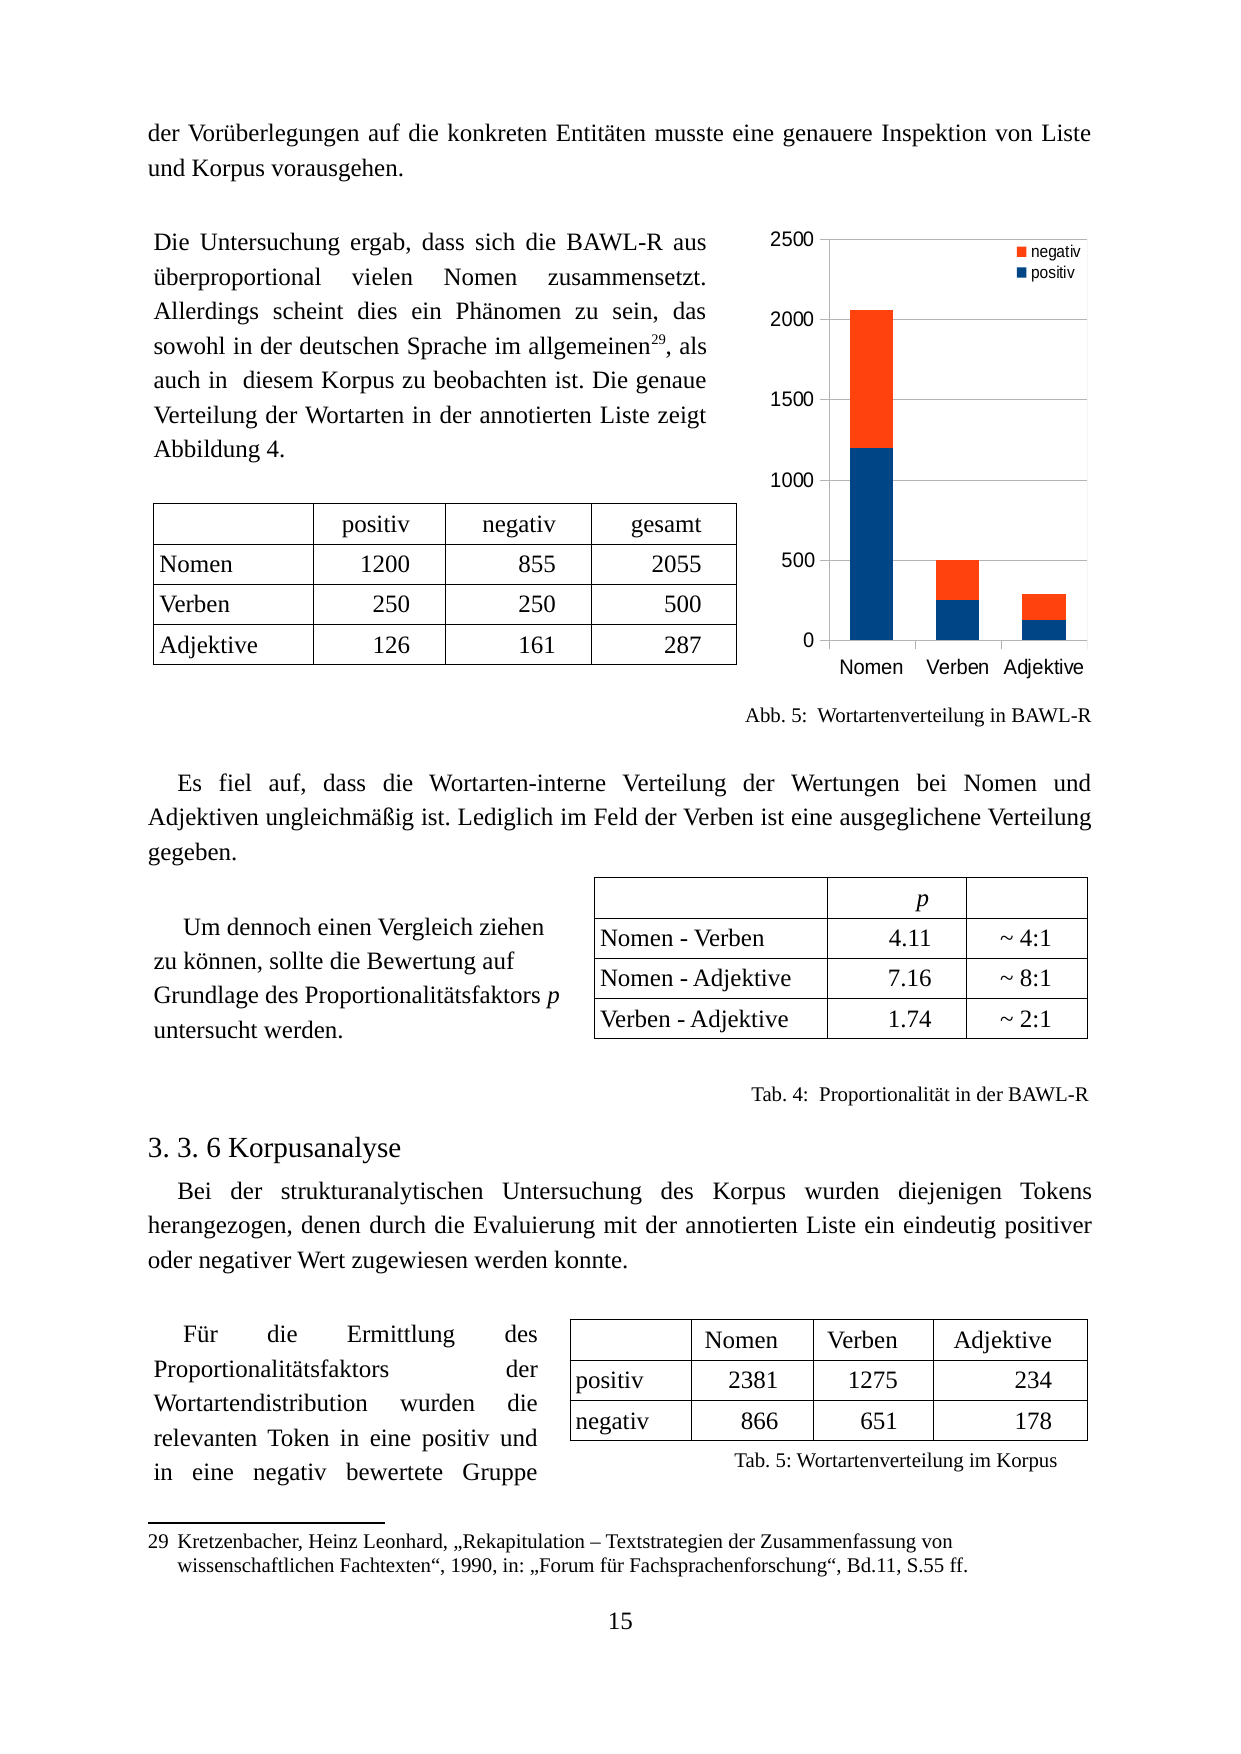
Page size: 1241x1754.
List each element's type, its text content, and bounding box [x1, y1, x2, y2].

table_header [588, 871, 1093, 1078]
table_cell 1,74 [828, 999, 966, 1038]
table_cell 1275 [814, 1361, 933, 1400]
table_header Die Untersuchung ergab, dass sich die BAWL-R aus überproportional vielen Nomen zusammensetzt. Allerdings scheint dies ein Phänomen zu sein, das sowohl in der deutschen Sprache im allgemeinen, als auch in diesem Korpus zu beobachten ist. Die genaue Verteilung der Wortarten in der annotierten Liste zeigt Abbildung 4. [148, 222, 742, 699]
text Abb. 5: Wortartenverteilung in BAWL-R [148, 699, 1093, 728]
table_cell Adjektive [154, 625, 313, 664]
table_cell Nomen [154, 545, 313, 584]
table_header positiv [314, 504, 445, 543]
table_header gesamt [592, 504, 736, 543]
table_header Um dennoch einen Vergleich ziehen zu können, sollte die Bewertung auf Grundlage des Proportionalitätsfaktors p untersucht werden. [148, 871, 588, 1078]
table_header [571, 1320, 691, 1360]
table_header [742, 222, 1093, 699]
table_header [967, 878, 1087, 917]
table_cell 500 [592, 585, 736, 624]
table_cell 287 [592, 625, 736, 664]
table_header Für die Ermittlung des Proportionalitätsfaktors der Wortartendistribution wurden die relevanten Token in eine positiv und in eine negativ bewertete Gruppe [148, 1314, 543, 1492]
table_cell ~ 2:1 [967, 999, 1087, 1038]
table_cell 855 [446, 545, 591, 584]
table_cell Nomen - Adjektive [595, 959, 827, 998]
table_cell 250 [446, 585, 591, 624]
text Bei der strukturanalytischen Untersuchung des Korpus wurden diejenigen Tokens herangezogen, denen durch die Evaluierung mit der annotierten Liste ein eindeutig positiver oder negativer Wert zugewiesen werden konnte. [148, 1176, 1093, 1273]
table_cell Nomen - Verben [595, 919, 827, 958]
table_header negativ [446, 504, 591, 543]
table_cell 234 [934, 1361, 1087, 1400]
table_cell 651 [814, 1401, 933, 1440]
table_cell 1200 [314, 545, 445, 584]
table_cell 126 [314, 625, 445, 664]
table_header p [828, 878, 966, 917]
table_cell 7,16 [828, 959, 966, 998]
table_cell 178 [934, 1401, 1087, 1440]
table_cell 4,11 [828, 919, 966, 958]
table_cell Verben [154, 585, 313, 624]
table_cell 2055 [592, 545, 736, 584]
table_header Tab. 5: Wortartenverteilung im Korpus [544, 1314, 1093, 1492]
table_cell 161 [446, 625, 591, 664]
table_header Nomen [692, 1320, 813, 1360]
table_cell 2381 [692, 1361, 813, 1400]
text Es fiel auf, dass die Wortarten-interne Verteilung der Wertungen bei Nomen und Adjektiven ungleichmäßig ist. Lediglich im Feld der Verben ist eine ausgeglichene Verteilung gegeben. [148, 768, 1093, 866]
table_header [595, 878, 827, 917]
table_cell Verben - Adjektive [595, 999, 827, 1038]
table_header [154, 504, 313, 543]
table_header Verben [814, 1320, 933, 1360]
table_cell positiv [571, 1361, 691, 1400]
table_cell negativ [571, 1401, 691, 1440]
table_cell ~ 8:1 [967, 959, 1087, 998]
table_cell ~ 4:1 [967, 919, 1087, 958]
table_header Adjektive [934, 1320, 1087, 1360]
table_cell 250 [314, 585, 445, 624]
text Tab. 4: Proportionalität in der BAWL-R [148, 1078, 1093, 1107]
text 3. 3. 6 Korpusanalyse [148, 1130, 1093, 1164]
text der Vorüberlegungen auf die konkreten Entitäten musste eine genauere Inspektion von Liste und Korpus vorausgehen. [148, 118, 1093, 181]
table_cell 866 [692, 1401, 813, 1440]
